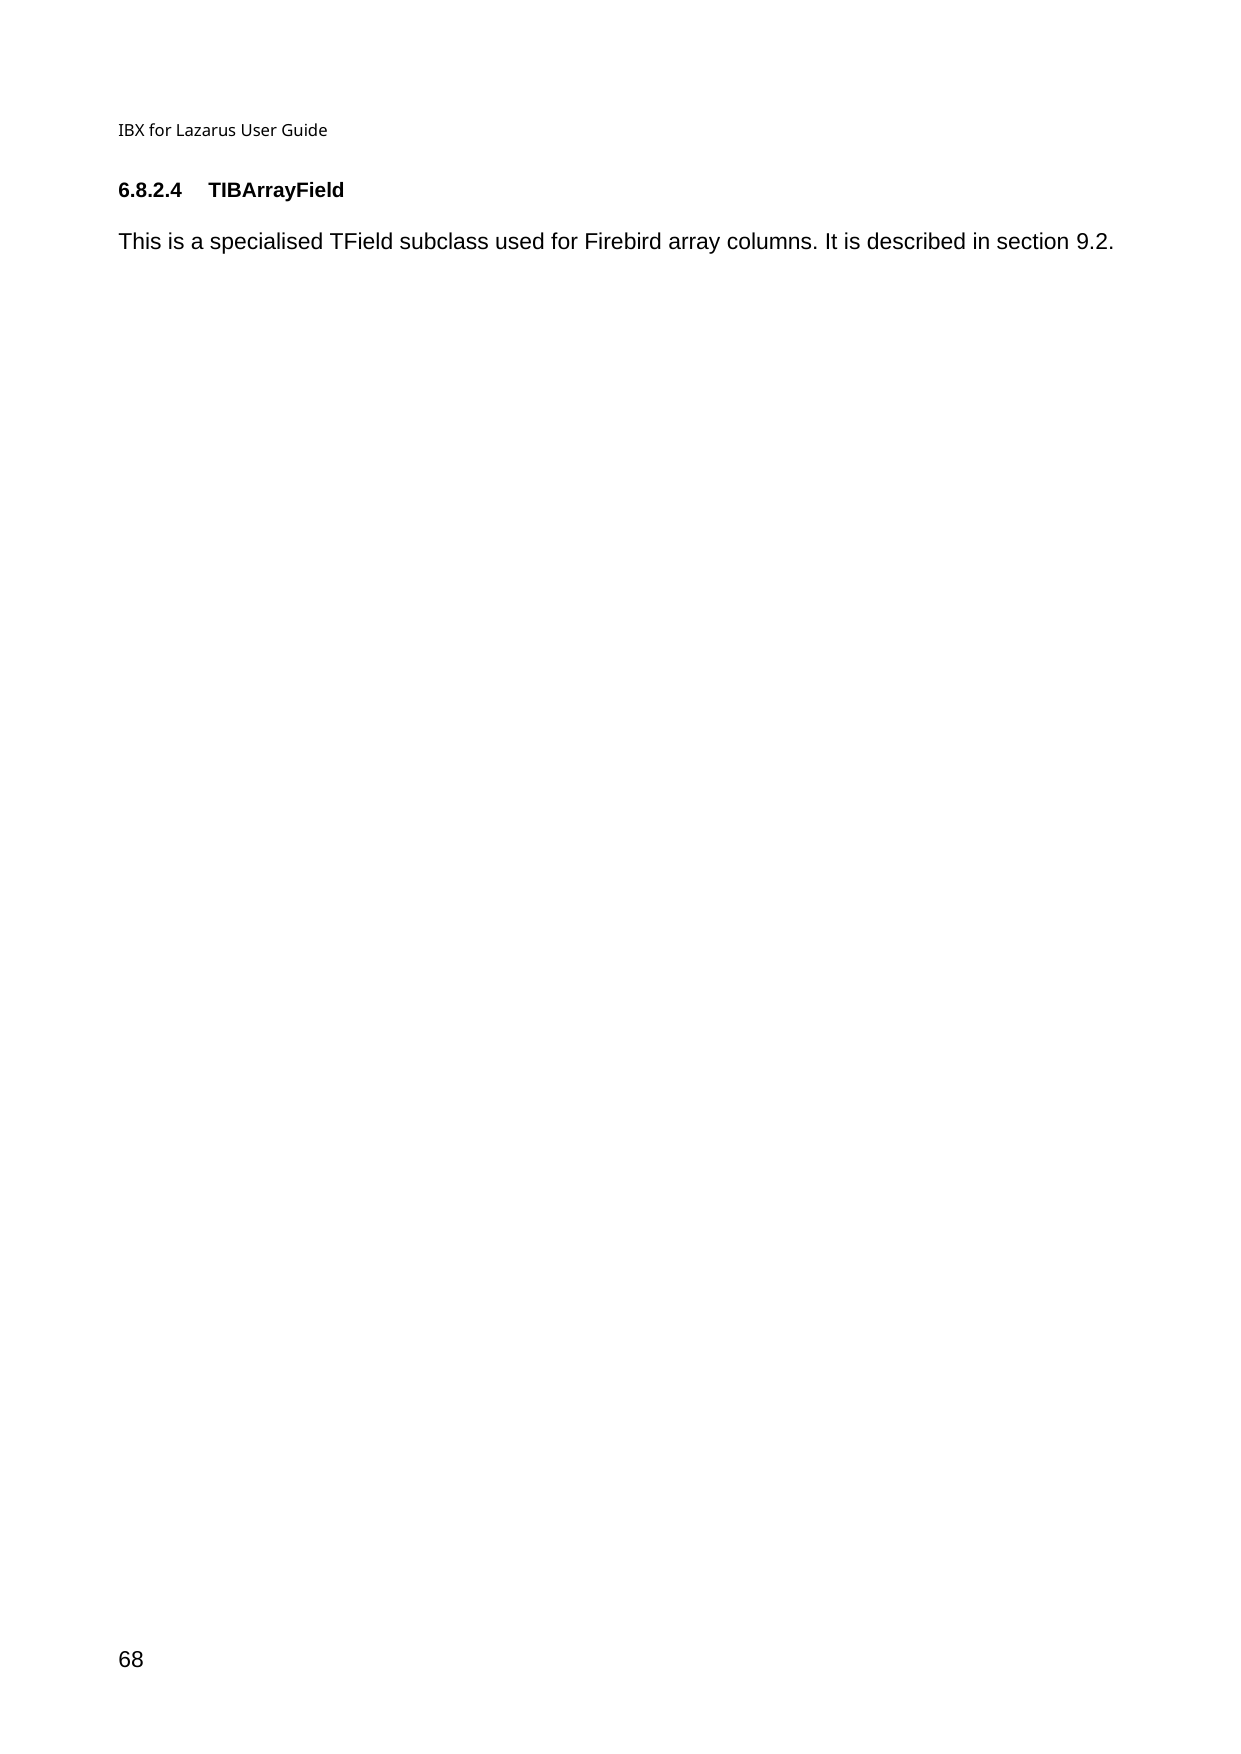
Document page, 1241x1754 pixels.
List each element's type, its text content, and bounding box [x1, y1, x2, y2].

subtitle TIBArrayField [118, 178, 1122, 202]
text This is a specialised TField subclass used for Firebird array columns. It is described in section 9.2. [118, 228, 1122, 254]
